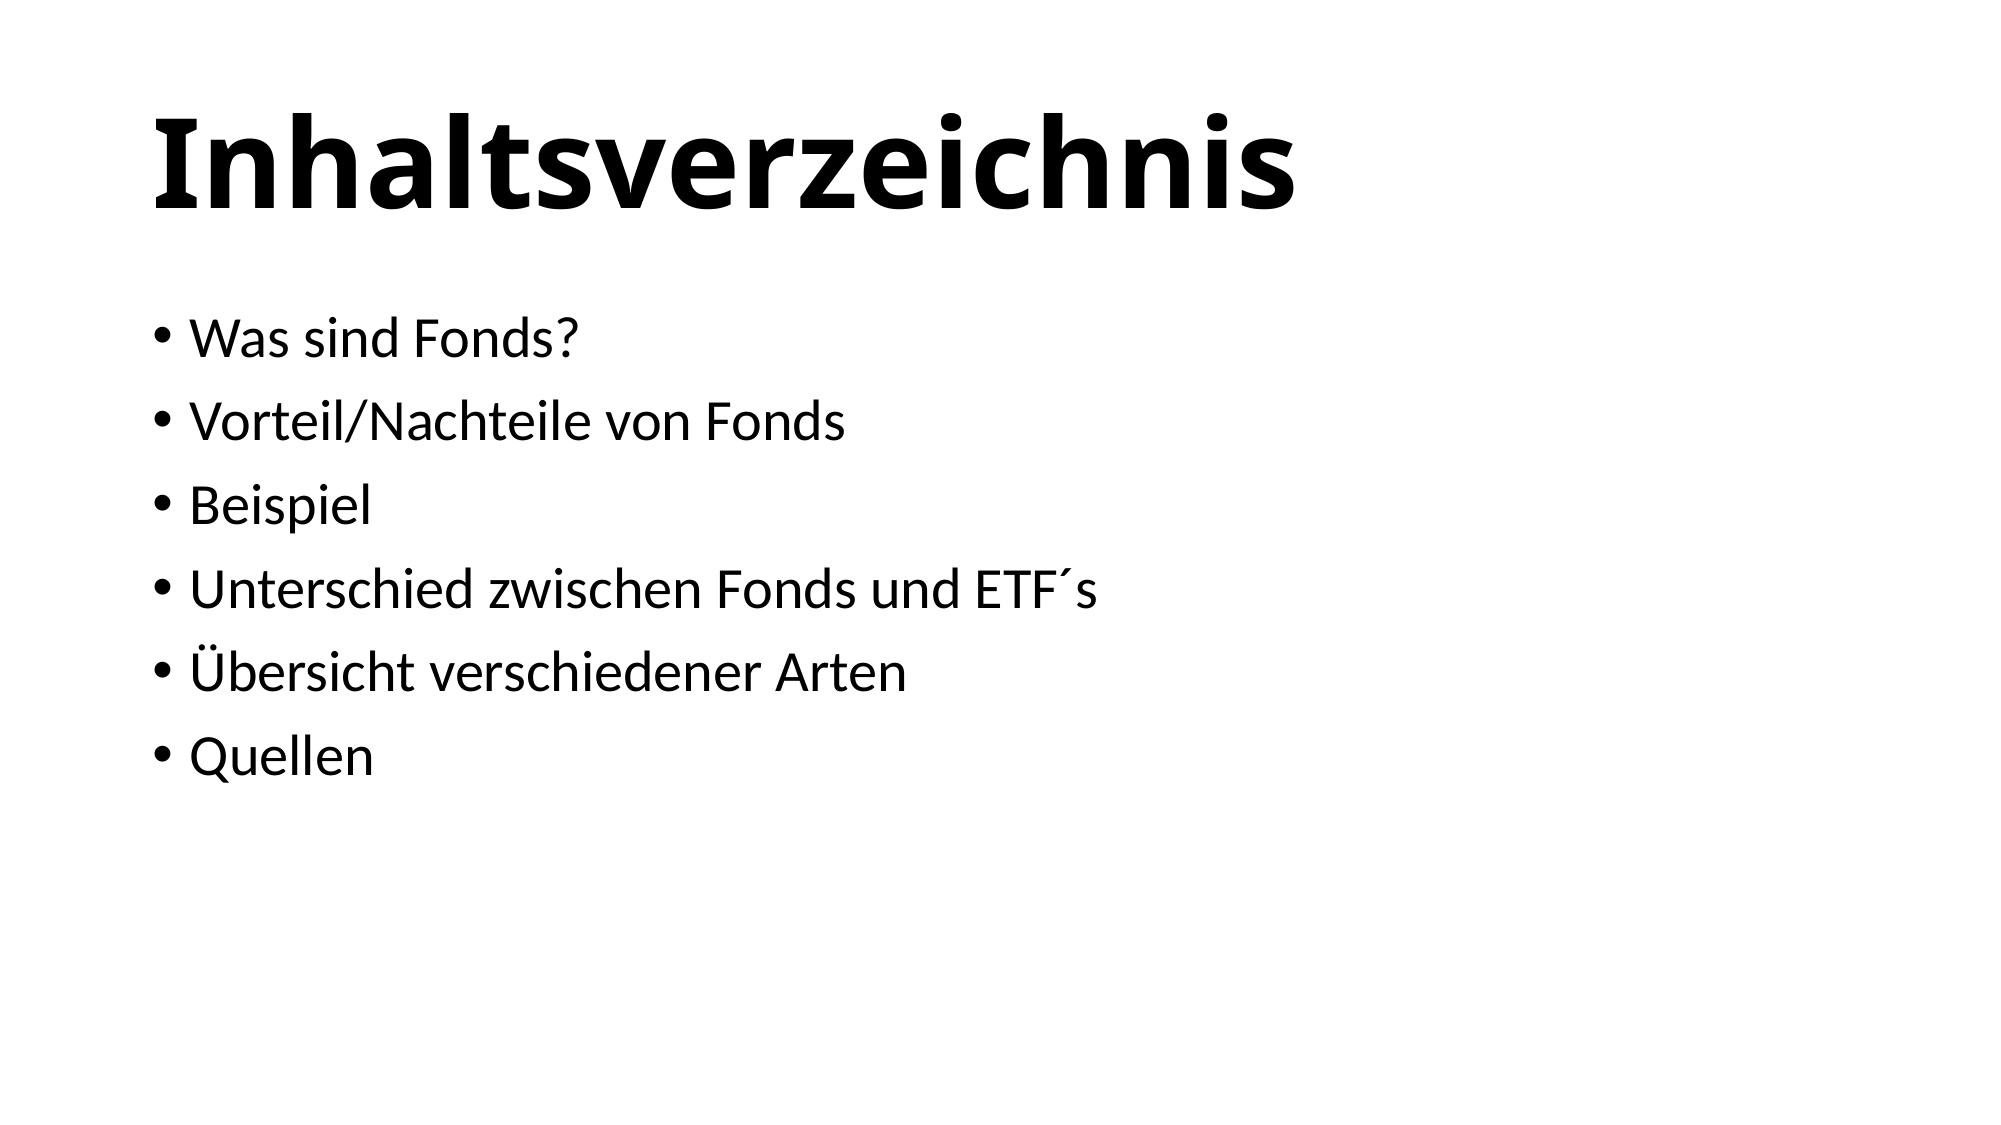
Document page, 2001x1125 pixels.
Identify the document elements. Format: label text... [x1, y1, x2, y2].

title Inhaltsverzeichnis [137, 59, 1863, 278]
list Was sind Fonds? Vorteil/Nachteile von Fonds Beispiel Unterschied zwischen Fonds und ETF´s Übersicht verschiedener Arten Quellen [137, 299, 1863, 1014]
